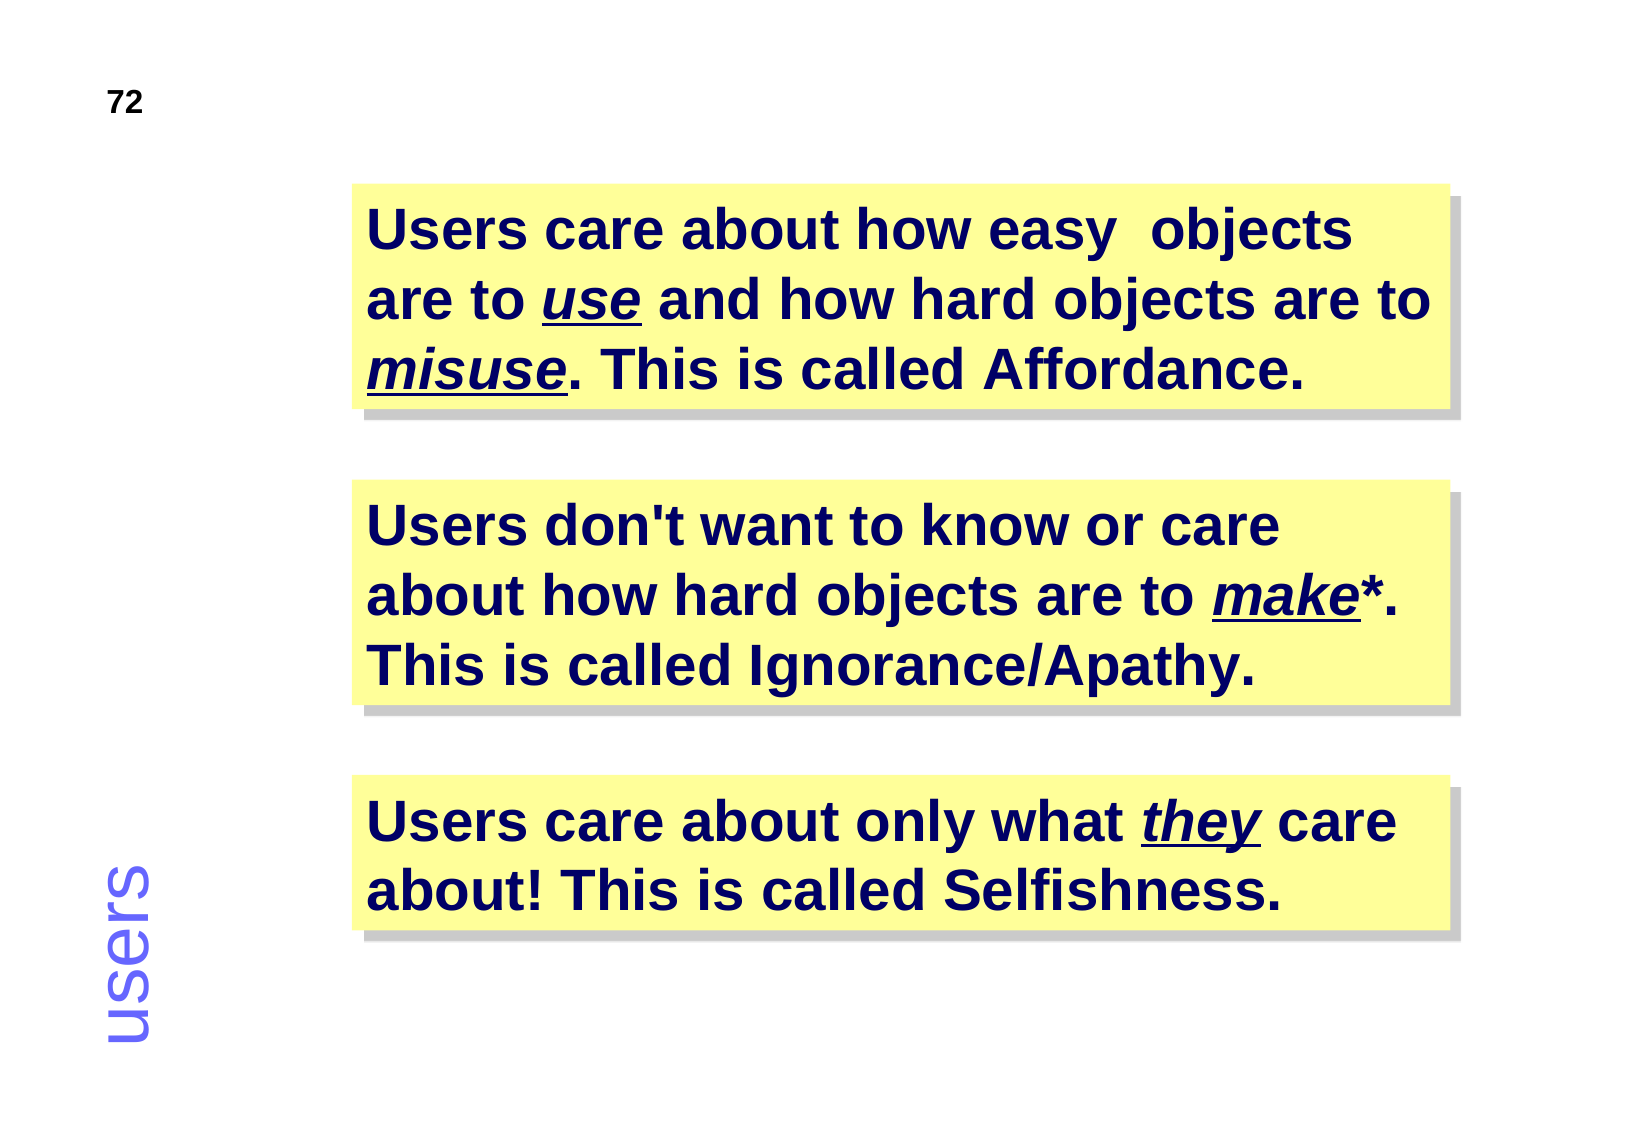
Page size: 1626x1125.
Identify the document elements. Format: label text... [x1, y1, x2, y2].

list [212, 62, 1593, 1063]
text_box Users don't want to know or care about how hard objects are to make*. This is called Ignorance/Apathy. [351, 479, 1451, 706]
title users [50, 187, 188, 1063]
text_box Users care about only what they care about! This is called Selfishness. [351, 774, 1451, 931]
text_box Users care about how easy objects are to use and how hard objects are to misuse. This is called Affordance. [351, 183, 1451, 410]
